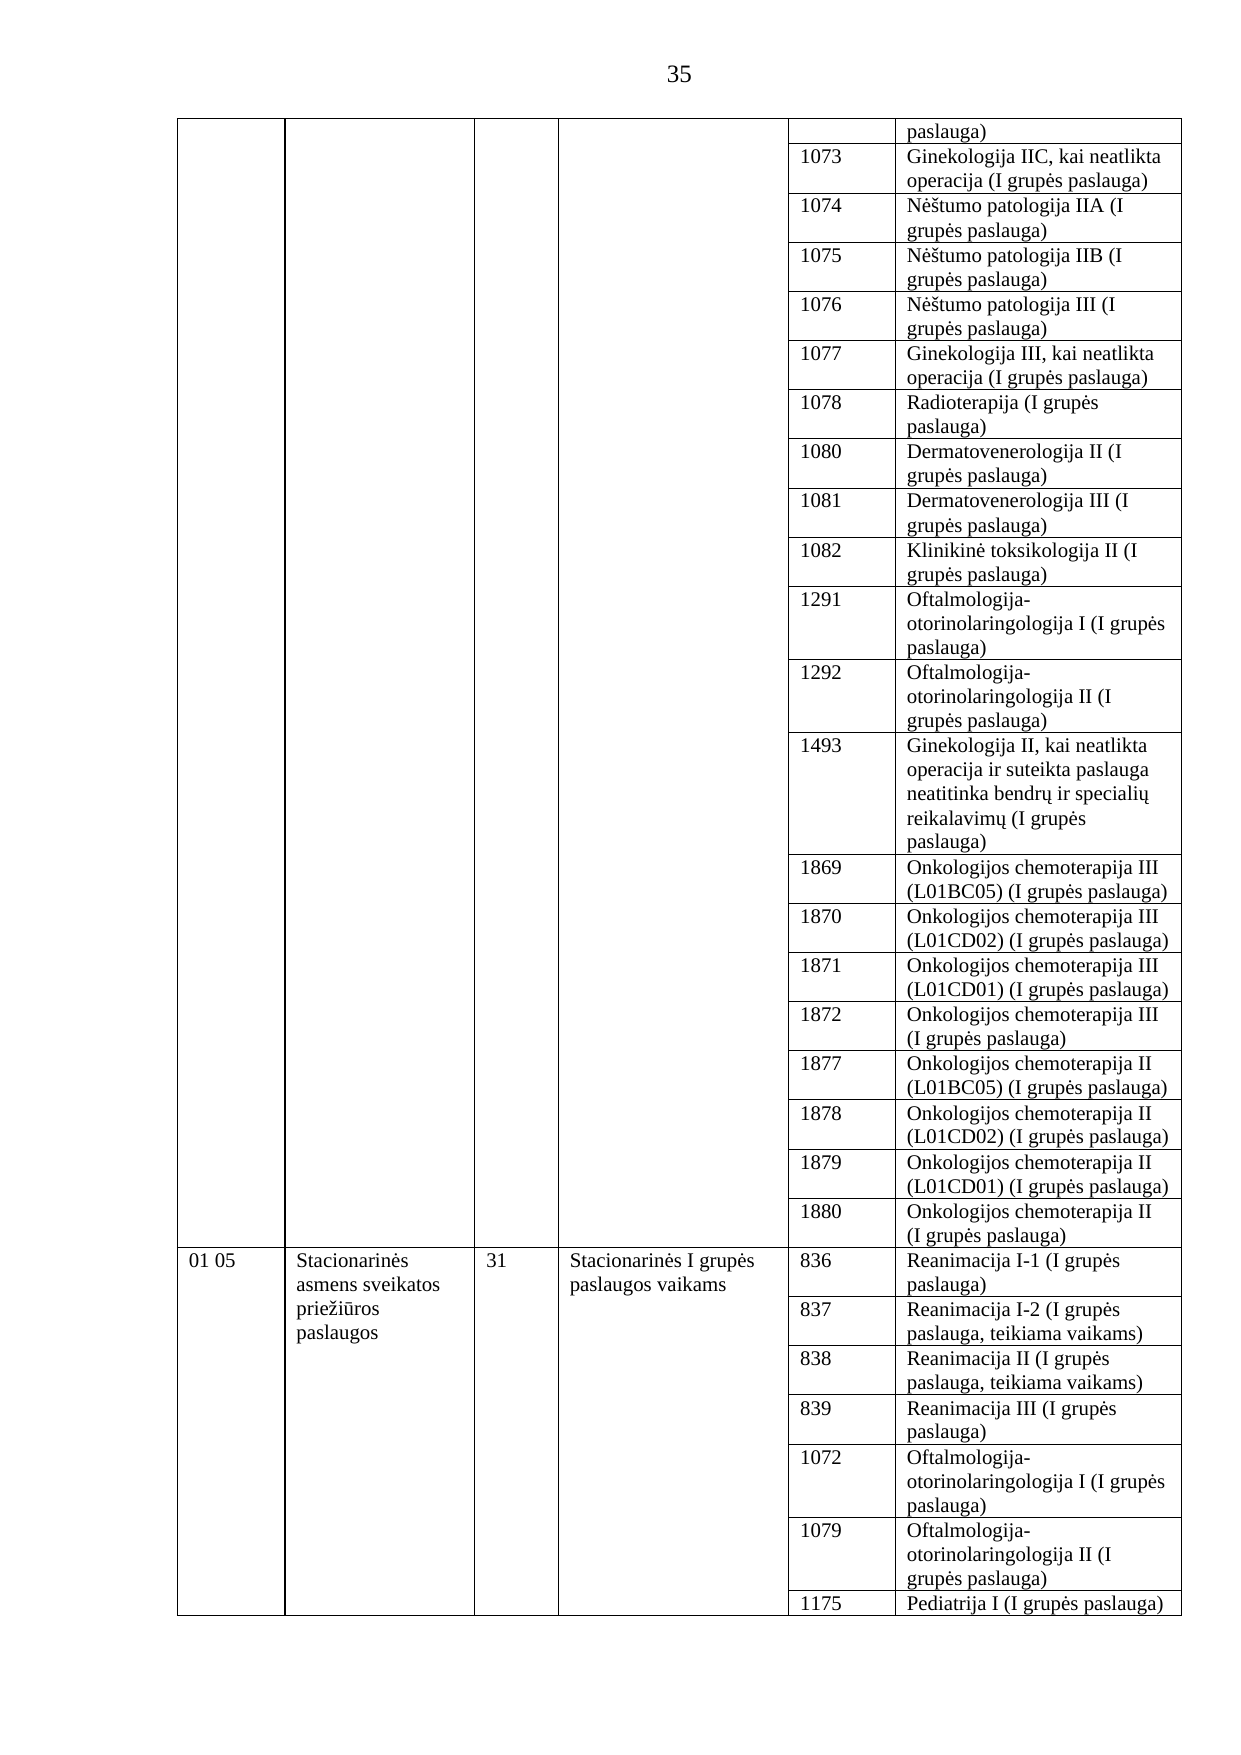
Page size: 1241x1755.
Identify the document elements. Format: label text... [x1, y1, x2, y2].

table_cell 31 [475, 1248, 558, 1615]
table_cell 839 [789, 1395, 895, 1443]
table_cell Radioterapija (I grupės paslauga) [896, 390, 1181, 438]
table_cell 1081 [789, 489, 895, 537]
table_cell Ginekologija II, kai neatlikta operacija ir suteikta paslauga neatitinka bendrų ir specialių reikalavimų (I grupės paslauga) [896, 733, 1181, 853]
table_cell 1872 [789, 1002, 895, 1050]
table_cell 1292 [789, 660, 895, 732]
table_cell Onkologijos chemoterapija III (L01CD02) (I grupės paslauga) [896, 904, 1181, 952]
table_cell 1493 [789, 733, 895, 853]
table_cell 1075 [789, 243, 895, 291]
table_cell Ginekologija IIC, kai neatlikta operacija (I grupės paslauga) [896, 144, 1181, 192]
table_cell 1291 [789, 587, 895, 659]
table_cell 837 [789, 1297, 895, 1345]
table_cell Nėštumo patologija III (I grupės paslauga) [896, 292, 1181, 340]
table_cell [559, 119, 788, 1247]
table_cell Onkologijos chemoterapija III (L01BC05) (I grupės paslauga) [896, 855, 1181, 903]
table_cell Oftalmologija-otorinolaringologija I (I grupės paslauga) [896, 587, 1181, 659]
table_cell Nėštumo patologija IIB (I grupės paslauga) [896, 243, 1181, 291]
table_cell Onkologijos chemoterapija II (L01BC05) (I grupės paslauga) [896, 1051, 1181, 1099]
table_cell [178, 119, 284, 1247]
table_cell 1879 [789, 1150, 895, 1198]
table_cell Onkologijos chemoterapija II (I grupės paslauga) [896, 1199, 1181, 1247]
table_cell 1078 [789, 390, 895, 438]
table_cell 1869 [789, 855, 895, 903]
table_cell Nėštumo patologija IIA (I grupės paslauga) [896, 194, 1181, 242]
table_cell Stacionarinės I grupės paslaugos vaikams [559, 1248, 788, 1615]
table_cell Oftalmologija-otorinolaringologija I (I grupės paslauga) [896, 1445, 1181, 1517]
table_cell [475, 119, 558, 1247]
table_cell Reanimacija II (I grupės paslauga, teikiama vaikams) [896, 1346, 1181, 1394]
table_cell Reanimacija I-1 (I grupės paslauga) [896, 1248, 1181, 1296]
table_cell Onkologijos chemoterapija III (L01CD01) (I grupės paslauga) [896, 953, 1181, 1001]
table_cell Reanimacija I-2 (I grupės paslauga, teikiama vaikams) [896, 1297, 1181, 1345]
table_cell [286, 119, 474, 1247]
table_cell 1079 [789, 1518, 895, 1590]
table_cell 1870 [789, 904, 895, 952]
table_cell 1878 [789, 1100, 895, 1148]
table_cell 838 [789, 1346, 895, 1394]
table_cell Stacionarinės asmens sveikatos priežiūros paslaugos [286, 1248, 474, 1615]
table_cell 1077 [789, 341, 895, 389]
table_cell 1871 [789, 953, 895, 1001]
table_cell Reanimacija III (I grupės paslauga) [896, 1395, 1181, 1443]
table_cell 1072 [789, 1445, 895, 1517]
table_cell 1073 [789, 144, 895, 192]
table_cell 1076 [789, 292, 895, 340]
table_cell Klinikinė toksikologija II (I grupės paslauga) [896, 538, 1181, 586]
table_cell Oftalmologija-otorinolaringologija II (I grupės paslauga) [896, 1518, 1181, 1590]
table_cell 1074 [789, 194, 895, 242]
table_cell 836 [789, 1248, 895, 1296]
table_cell Onkologijos chemoterapija II (L01CD02) (I grupės paslauga) [896, 1100, 1181, 1148]
table_cell 1175 [789, 1591, 895, 1615]
table_cell Dermatovenerologija II (I grupės paslauga) [896, 439, 1181, 487]
table_cell 1082 [789, 538, 895, 586]
table_cell Oftalmologija-otorinolaringologija II (I grupės paslauga) [896, 660, 1181, 732]
table_cell Ginekologija III, kai neatlikta operacija (I grupės paslauga) [896, 341, 1181, 389]
table_cell paslauga) [896, 119, 1181, 143]
table_cell 1880 [789, 1199, 895, 1247]
table_cell Onkologijos chemoterapija III (I grupės paslauga) [896, 1002, 1181, 1050]
table_cell 1080 [789, 439, 895, 487]
table_cell Dermatovenerologija III (I grupės paslauga) [896, 489, 1181, 537]
table_cell Onkologijos chemoterapija II (L01CD01) (I grupės paslauga) [896, 1150, 1181, 1198]
table_cell Pediatrija I (I grupės paslauga) [896, 1591, 1181, 1615]
table_cell 1877 [789, 1051, 895, 1099]
table_cell 01 05 [178, 1248, 284, 1615]
table_cell [789, 119, 895, 143]
